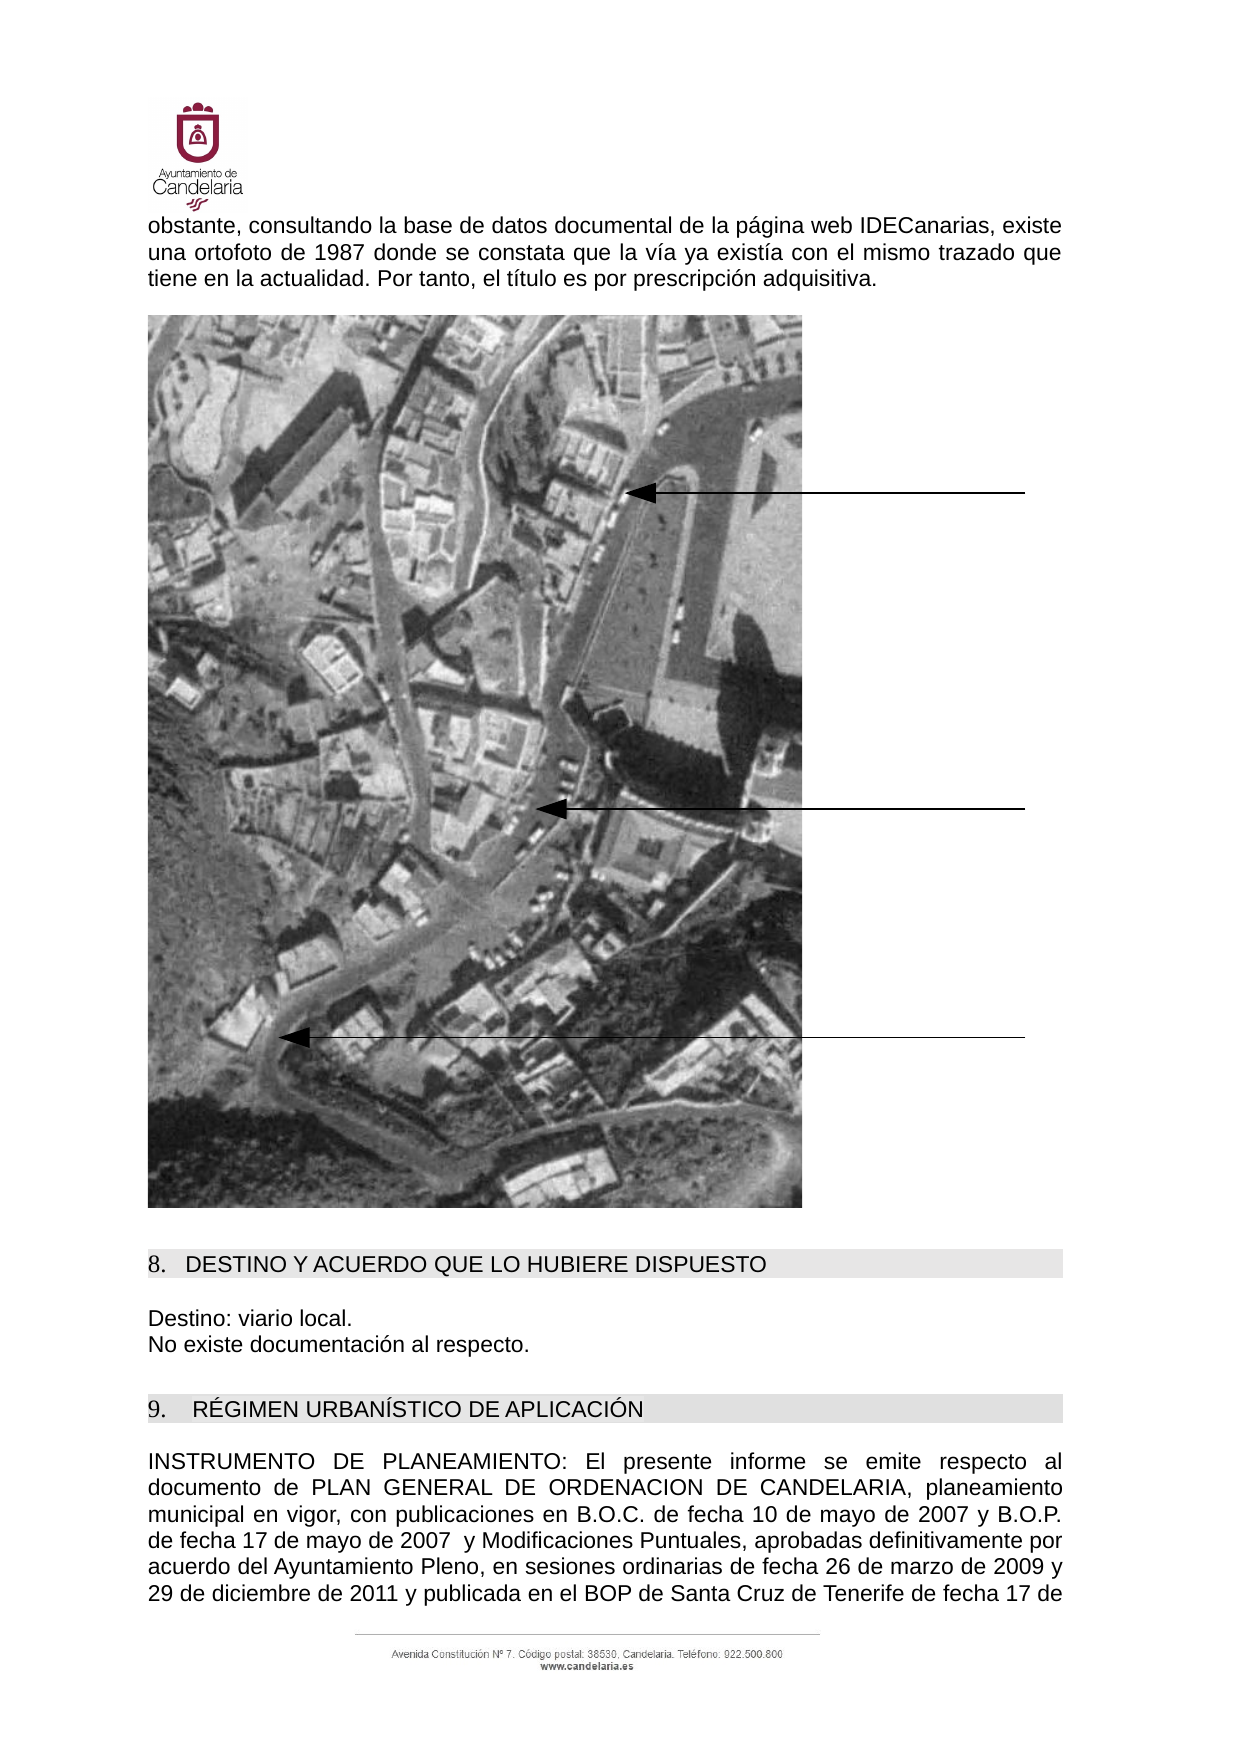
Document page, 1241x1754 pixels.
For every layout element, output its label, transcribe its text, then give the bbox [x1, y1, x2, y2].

text No existe documentación al respecto. [148, 1331, 1063, 1357]
text INSTRUMENTO DE PLANEAMIENTO: El presente informe se emite respecto al documento de PLAN GENERAL DE ORDENACION DE CANDELARIA, planeamiento municipal en vigor, con publicaciones en B.O.C. de fecha 10 de mayo de 2007 y B.O.P. de fecha 17 de mayo de 2007 y Modificaciones Puntuales, aprobadas definitivamente por acuerdo del Ayuntamiento Pleno, en sesiones ordinarias de fecha 26 de marzo de 2009 y 29 de diciembre de 2011 y publicada en el BOP de Santa Cruz de Tenerife de fecha 17 de [148, 1448, 1063, 1606]
text obstante, consultando la base de datos documental de la página web IDECanarias, existe una ortofoto de 1987 donde se constata que la vía ya existía con el mismo trazado que tiene en la actualidad. Por tanto, el título es por prescripción adquisitiva. [148, 212, 1063, 291]
list RÉGIMEN URBANÍSTICO DE APLICACIÓN [148, 1394, 1063, 1423]
list DESTINO Y ACUERDO QUE LO HUBIERE DISPUESTO [148, 1249, 1063, 1278]
text Destino: viario local. [148, 1305, 1063, 1331]
